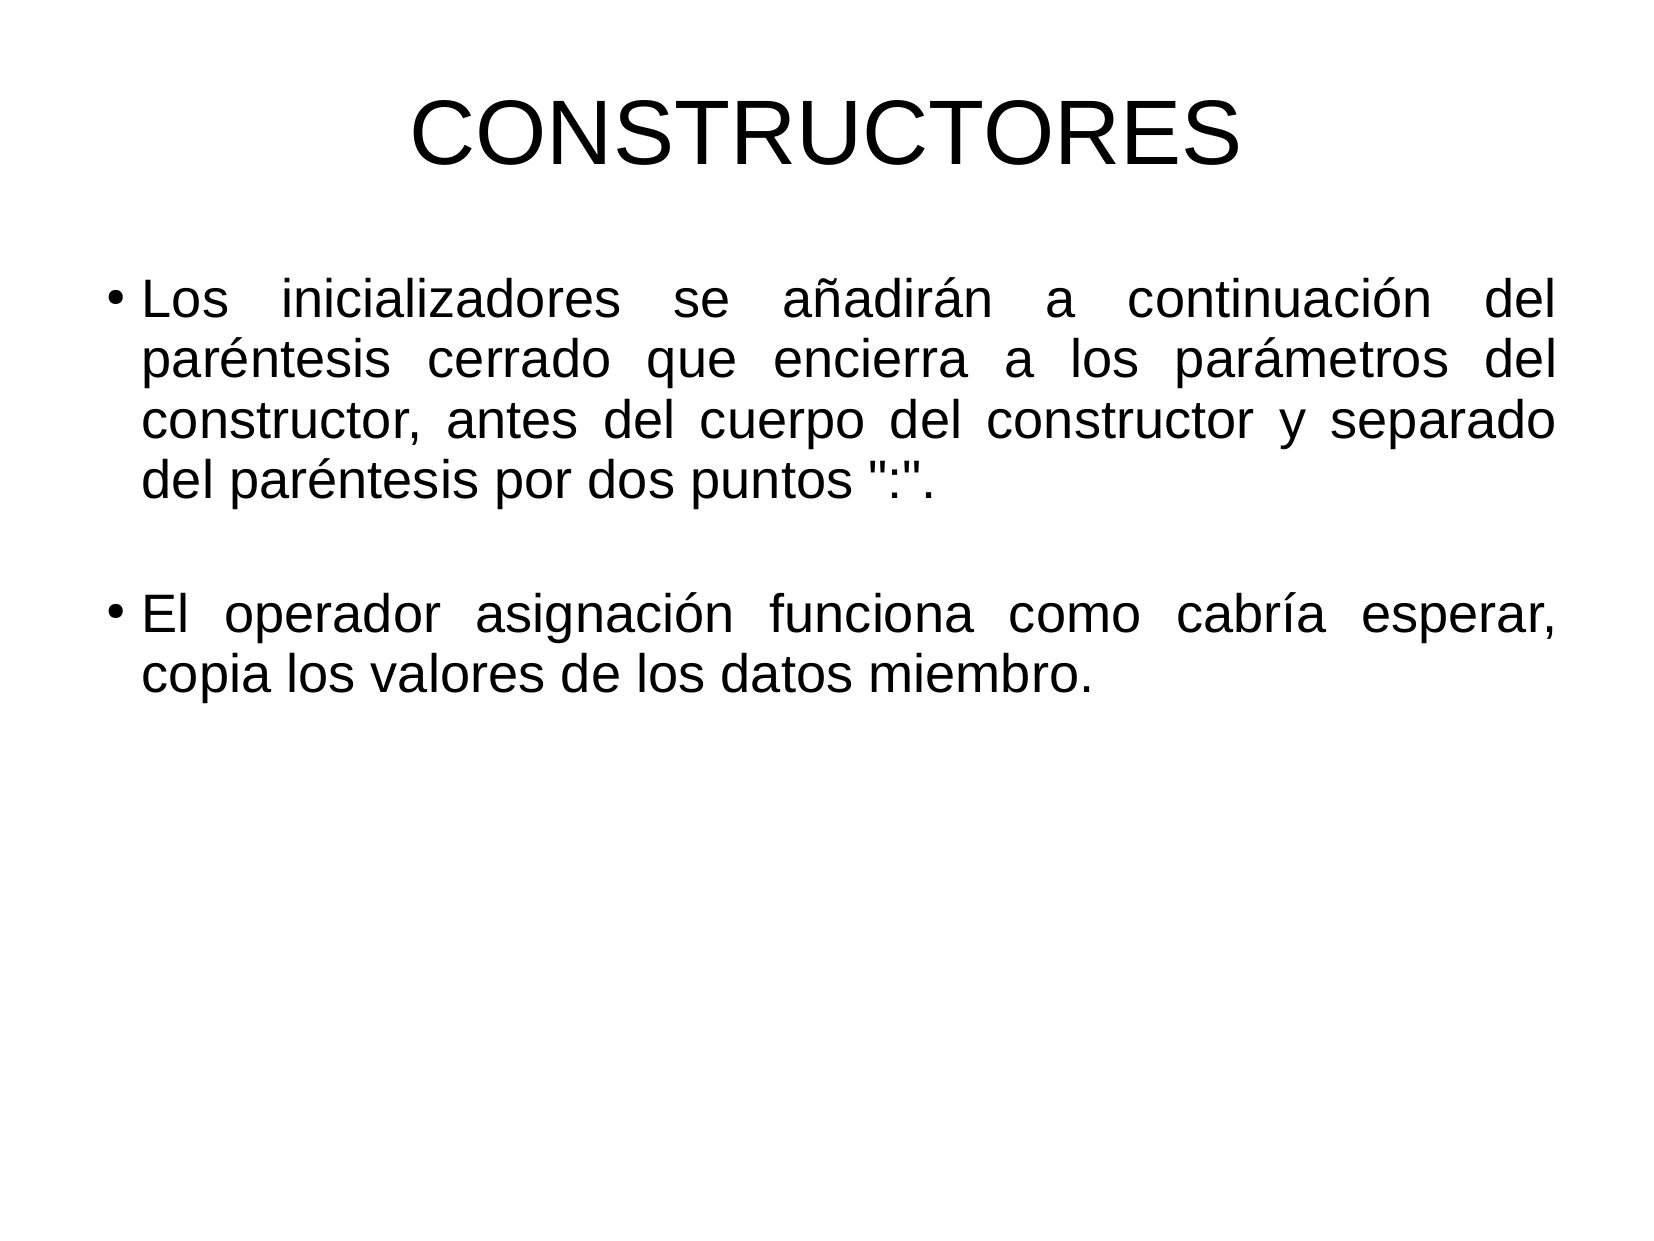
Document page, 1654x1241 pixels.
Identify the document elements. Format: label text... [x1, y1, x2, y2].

title CONSTRUCTORES [82, 29, 1571, 237]
text_box Los inicializadores se añadirán a continuación del paréntesis cerrado que encierra a los parámetros del constructor, antes del cuerpo del constructor y separado del paréntesis por dos puntos ":". El operador asignación funciona como cabría esperar, copia los valores de los datos miembro. [106, 268, 1560, 1177]
